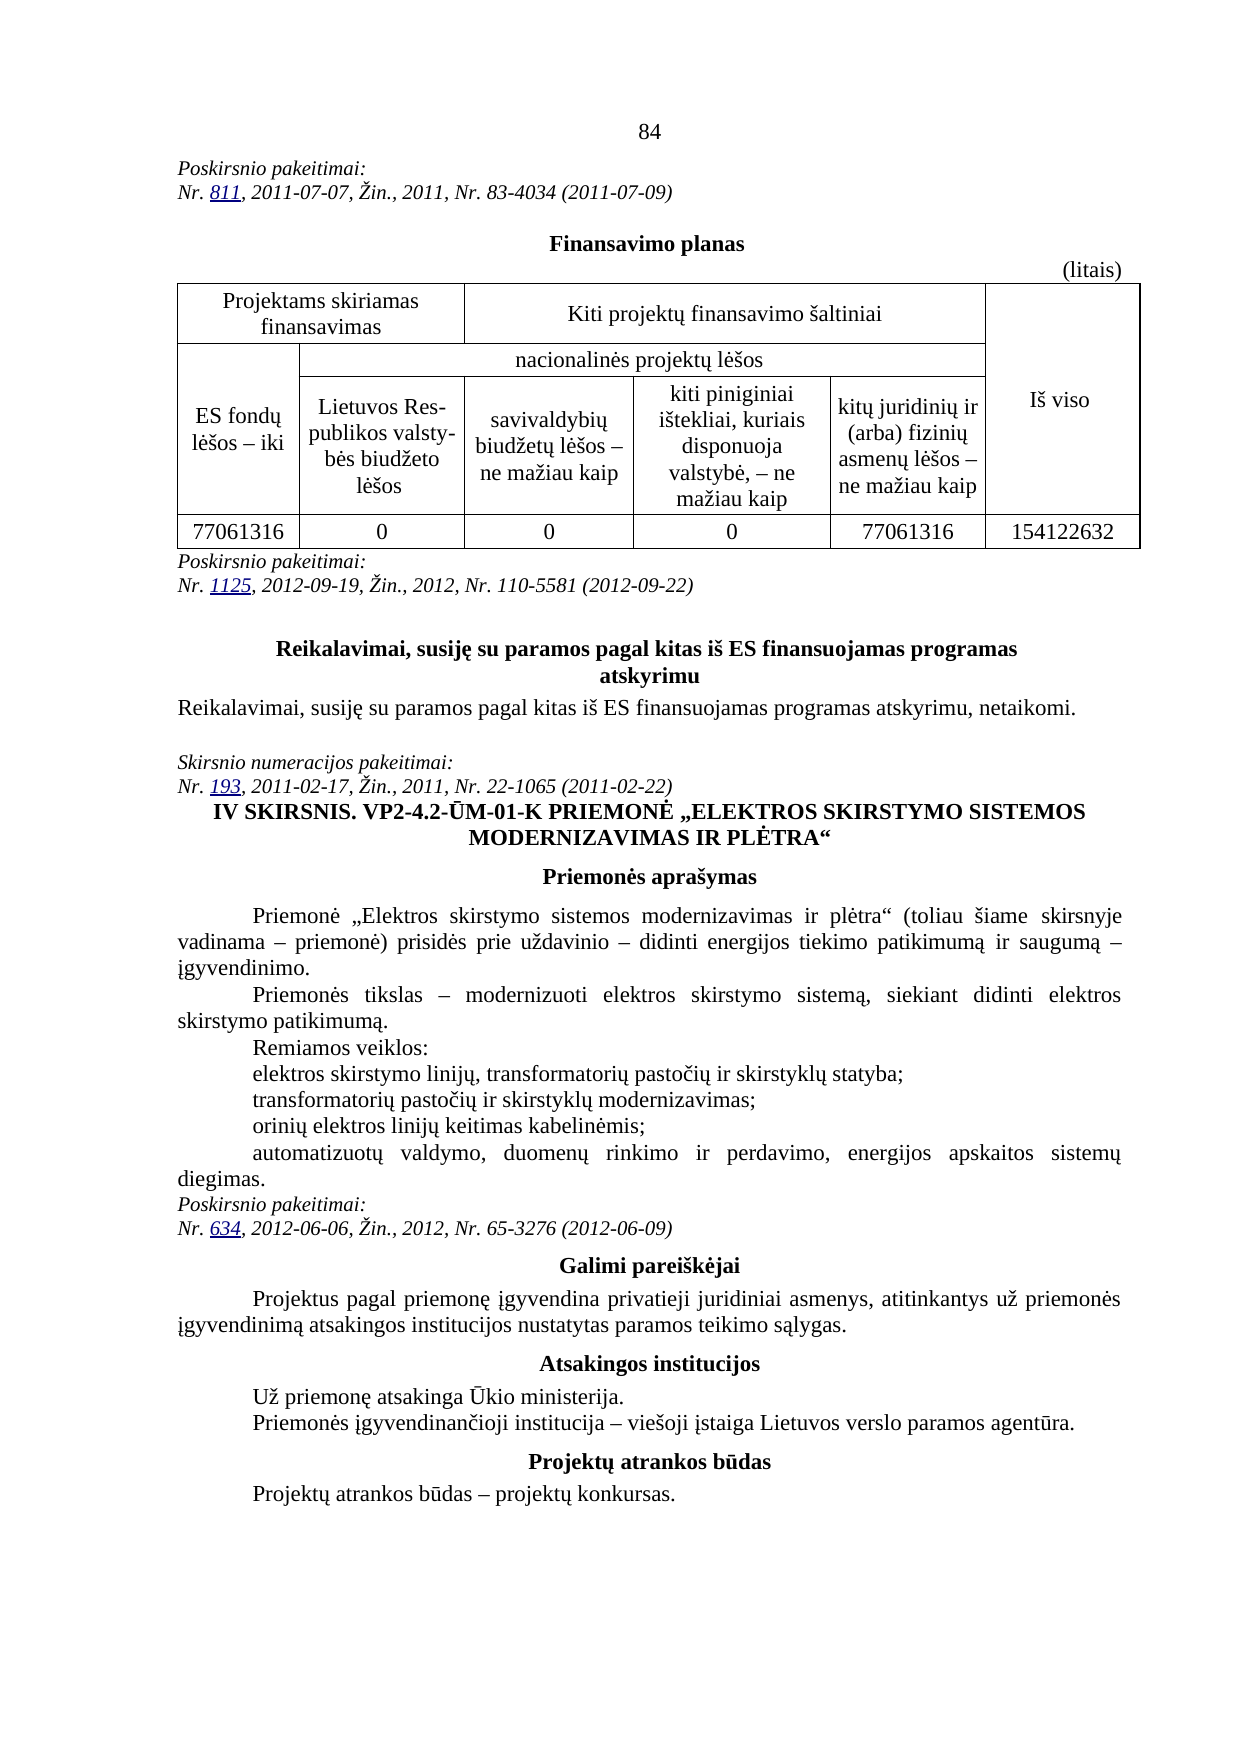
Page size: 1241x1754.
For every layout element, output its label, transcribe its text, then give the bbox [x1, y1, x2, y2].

text orinių elektros linijų keitimas kabelinėmis; [177, 1113, 1122, 1139]
text elektros skirstymo linijų, transformatorių pastočių ir skirstyklų statyba; [177, 1060, 1122, 1086]
table_header Projektams skiriamas finansavimas [178, 284, 464, 342]
table_cell savivaldybių biudžetų lėšos – ne mažiau kaip [465, 377, 633, 514]
text automatizuotų valdymo, duomenų rinkimo ir perdavimo, energijos apskaitos sistemų diegimas. [177, 1139, 1122, 1192]
table_cell 77061316 [831, 515, 985, 547]
table_cell kiti piniginiai ištekliai, kuriais disponuoja valstybė, – ne mažiau kaip [634, 377, 830, 514]
text Priemonės aprašymas [177, 863, 1122, 889]
text Priemonė „Elektros skirstymo sistemos modernizavimas ir plėtra“ (toliau šiame skirsnyje vadinama – priemonė) prisidės prie uždavinio – didinti energijos tiekimo patikimumą ir saugumą – įgyvendinimo. [177, 902, 1122, 981]
text Nr. 1125, 2012-09-19, Žin., 2012, Nr. 110-5581 (2012-09-22) [177, 573, 1122, 597]
text Reikalavimai, susiję su paramos pagal kitas iš ES finansuojamas programas atskyrimu [177, 636, 1122, 688]
table_cell 0 [634, 515, 830, 547]
text Finansavimo planas [177, 230, 1122, 256]
text Galimi pareiškėjai [177, 1252, 1122, 1279]
text Reikalavimai, susiję su paramos pagal kitas iš ES finansuojamas programas atskyrimu, netaikomi. [177, 694, 1122, 721]
table_cell 77061316 [178, 515, 299, 547]
text Remiamos veiklos: [177, 1033, 1122, 1060]
text transformatorių pastočių ir skirstyklų modernizavimas; [177, 1086, 1122, 1113]
table_header Iš viso [986, 284, 1139, 514]
text Nr. 634, 2012-06-06, Žin., 2012, Nr. 65-3276 (2012-06-09) [177, 1216, 1122, 1240]
table_cell 0 [465, 515, 633, 547]
text Poskirsnio pakeitimai: [177, 549, 1122, 573]
text Atsakingos institucijos [177, 1350, 1122, 1376]
text Skirsnio numeracijos pakeitimai: [177, 749, 1122, 774]
text Nr. 193, 2011-02-17, Žin., 2011, Nr. 22-1065 (2011-02-22) [177, 774, 1122, 798]
text Poskirsnio pakeitimai: [177, 1192, 1122, 1216]
text Nr. 811, 2011-07-07, Žin., 2011, Nr. 83-4034 (2011-07-09) [177, 180, 1122, 204]
table_cell 0 [300, 515, 464, 547]
table_cell ES fondų lėšos – iki [178, 344, 299, 514]
text Projektų atrankos būdas [177, 1448, 1122, 1474]
table_cell Lietuvos Res­publikos valsty­bės biudžeto lėšos [300, 377, 464, 514]
text Projektų atrankos būdas – projektų konkursas. [177, 1481, 1122, 1507]
subtitle IV SKIRSNIS. VP2-4.2-ŪM-01-K priemonė „Elektros skirstymo sistemos modernizavimas ir plėtra“ [177, 798, 1122, 850]
text Poskirsnio pakeitimai: [177, 156, 1122, 180]
text Už priemonę atsakinga Ūkio ministerija. [177, 1383, 1122, 1409]
table_cell 154122632 [986, 515, 1139, 547]
text Projektus pagal priemonę įgyvendina privatieji juridiniai asmenys, atitinkantys už priemonės įgyvendinimą atsakingos institucijos nustatytas paramos teikimo sąlygas. [177, 1285, 1122, 1338]
table_cell nacionalinės projektų lėšos [300, 344, 985, 376]
table_cell kitų juridinių ir (arba) fizinių asmenų lėšos – ne mažiau kaip [831, 377, 985, 514]
text Priemonės įgyvendinančioji institucija – viešoji įstaiga Lietuvos verslo paramos agentūra. [177, 1409, 1122, 1435]
text (litais) [177, 256, 1122, 283]
text Priemonės tikslas – modernizuoti elektros skirstymo sistemą, siekiant didinti elektros skirstymo patikimumą. [177, 981, 1122, 1033]
table_header Kiti projektų finansavimo šaltiniai [465, 284, 985, 342]
